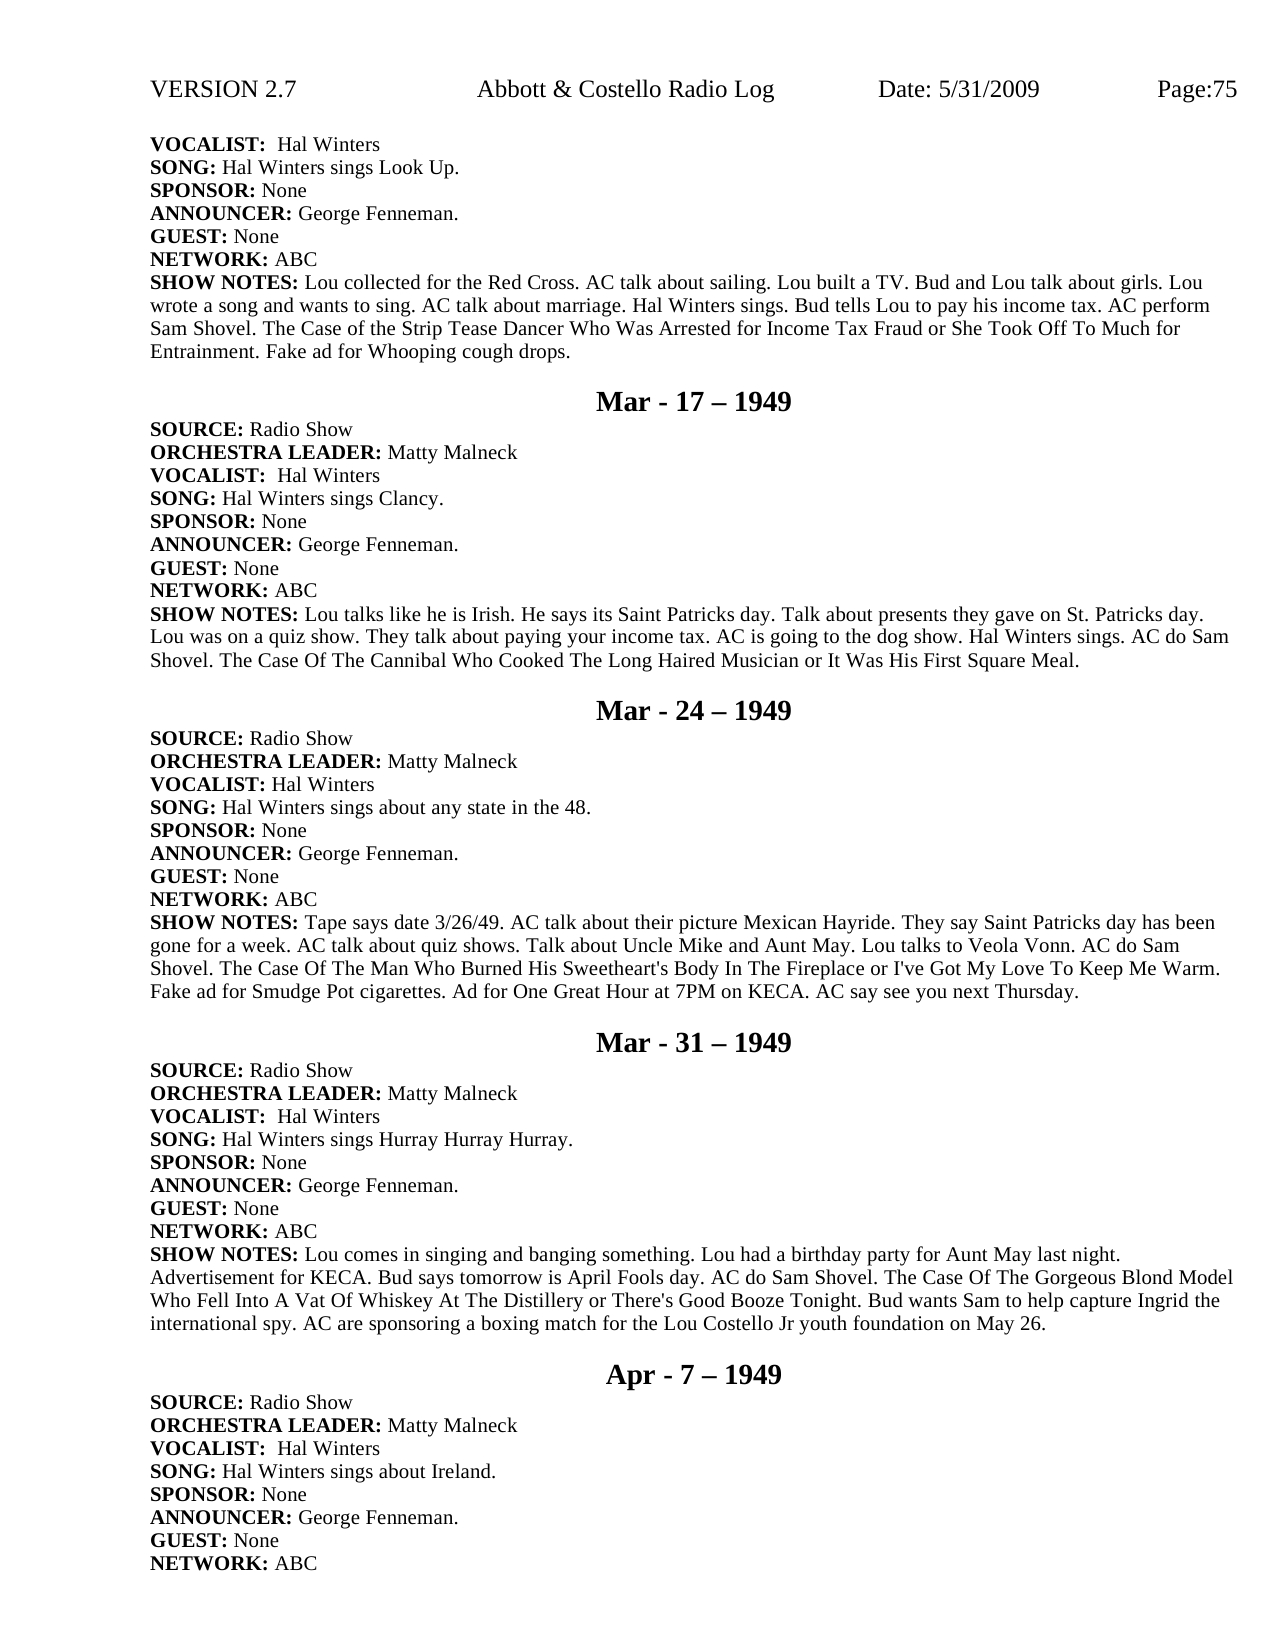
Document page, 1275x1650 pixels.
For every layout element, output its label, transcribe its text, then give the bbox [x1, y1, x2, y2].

text SPONSOR: None [150, 1151, 1237, 1174]
text SONG: Hal Winters sings Hurray Hurray Hurray. [150, 1128, 1237, 1151]
text SONG: Hal Winters sings about any state in the 48. [150, 796, 1237, 819]
text VOCALIST: Hal Winters [150, 1437, 1237, 1459]
text ORCHESTRA LEADER: Matty Malneck [150, 441, 1237, 464]
text SHOW NOTES: Lou talks like he is Irish. He says its Saint Patricks day. Talk about presents they gave on St. Patricks day. Lou was on a quiz show. They talk about paying your income tax. AC is going to the dog show. Hal Winters sings. AC do Sam Shovel. The Case Of The Cannibal Who Cooked The Long Haired Musician or It Was His First Square Meal. [150, 602, 1237, 671]
text Mar - 31 – 1949 [150, 1026, 1237, 1059]
text SPONSOR: None [150, 1483, 1237, 1506]
text VOCALIST: Hal Winters [150, 464, 1237, 487]
text ANNOUNCER: George Fenneman. [150, 202, 1237, 224]
text SOURCE: Radio Show [150, 727, 1237, 750]
text Apr - 7 – 1949 [150, 1358, 1237, 1391]
text SOURCE: Radio Show [150, 1391, 1237, 1413]
text ORCHESTRA LEADER: Matty Malneck [150, 1413, 1237, 1437]
text SONG: Hal Winters sings about Ireland. [150, 1459, 1237, 1483]
text GUEST: None [150, 1197, 1237, 1220]
text SONG: Hal Winters sings Look Up. [150, 156, 1237, 178]
text ANNOUNCER: George Fenneman. [150, 1174, 1237, 1197]
text SONG: Hal Winters sings Clancy. [150, 487, 1237, 510]
text NETWORK: ABC [150, 579, 1237, 602]
text ORCHESTRA LEADER: Matty Malneck [150, 750, 1237, 773]
text GUEST: None [150, 865, 1237, 888]
text SPONSOR: None [150, 178, 1237, 202]
text SOURCE: Radio Show [150, 418, 1237, 441]
text GUEST: None [150, 556, 1237, 579]
text NETWORK: ABC [150, 888, 1237, 911]
text SPONSOR: None [150, 510, 1237, 533]
text Mar - 17 – 1949 [150, 386, 1237, 418]
text GUEST: None [150, 1529, 1237, 1552]
text ORCHESTRA LEADER: Matty Malneck [150, 1082, 1237, 1105]
text GUEST: None [150, 224, 1237, 248]
text VOCALIST: Hal Winters [150, 132, 1237, 156]
text SPONSOR: None [150, 819, 1237, 842]
text VOCALIST: Hal Winters [150, 773, 1237, 796]
text NETWORK: ABC [150, 1220, 1237, 1243]
text Mar - 24 – 1949 [150, 694, 1237, 727]
text ANNOUNCER: George Fenneman. [150, 533, 1237, 556]
text ANNOUNCER: George Fenneman. [150, 842, 1237, 865]
text SHOW NOTES: Lou comes in singing and banging something. Lou had a birthday party for Aunt May last night. Advertisement for KECA. Bud says tomorrow is April Fools day. AC do Sam Shovel. The Case Of The Gorgeous Blond Model Who Fell Into A Vat Of Whiskey At The Distillery or There's Good Booze Tonight. Bud wants Sam to help capture Ingrid the international spy. AC are sponsoring a boxing match for the Lou Costello Jr youth foundation on May 26. [150, 1243, 1237, 1335]
text SOURCE: Radio Show [150, 1059, 1237, 1082]
text SHOW NOTES: Tape says date 3/26/49. AC talk about their picture Mexican Hayride. They say Saint Patricks day has been gone for a week. AC talk about quiz shows. Talk about Uncle Mike and Aunt May. Lou talks to Veola Vonn. AC do Sam Shovel. The Case Of The Man Who Burned His Sweetheart's Body In The Fireplace or I've Got My Love To Keep Me Warm. Fake ad for Smudge Pot cigarettes. Ad for One Great Hour at 7PM on KECA. AC say see you next Thursday. [150, 911, 1237, 1003]
text NETWORK: ABC [150, 248, 1237, 271]
text SHOW NOTES: Lou collected for the Red Cross. AC talk about sailing. Lou built a TV. Bud and Lou talk about girls. Lou wrote a song and wants to sing. AC talk about marriage. Hal Winters sings. Bud tells Lou to pay his income tax. AC perform Sam Shovel. The Case of the Strip Tease Dancer Who Was Arrested for Income Tax Fraud or She Took Off To Much for Entrainment. Fake ad for Whooping cough drops. [150, 271, 1237, 363]
text ANNOUNCER: George Fenneman. [150, 1506, 1237, 1529]
text NETWORK: ABC [150, 1552, 1237, 1575]
text VOCALIST: Hal Winters [150, 1105, 1237, 1128]
